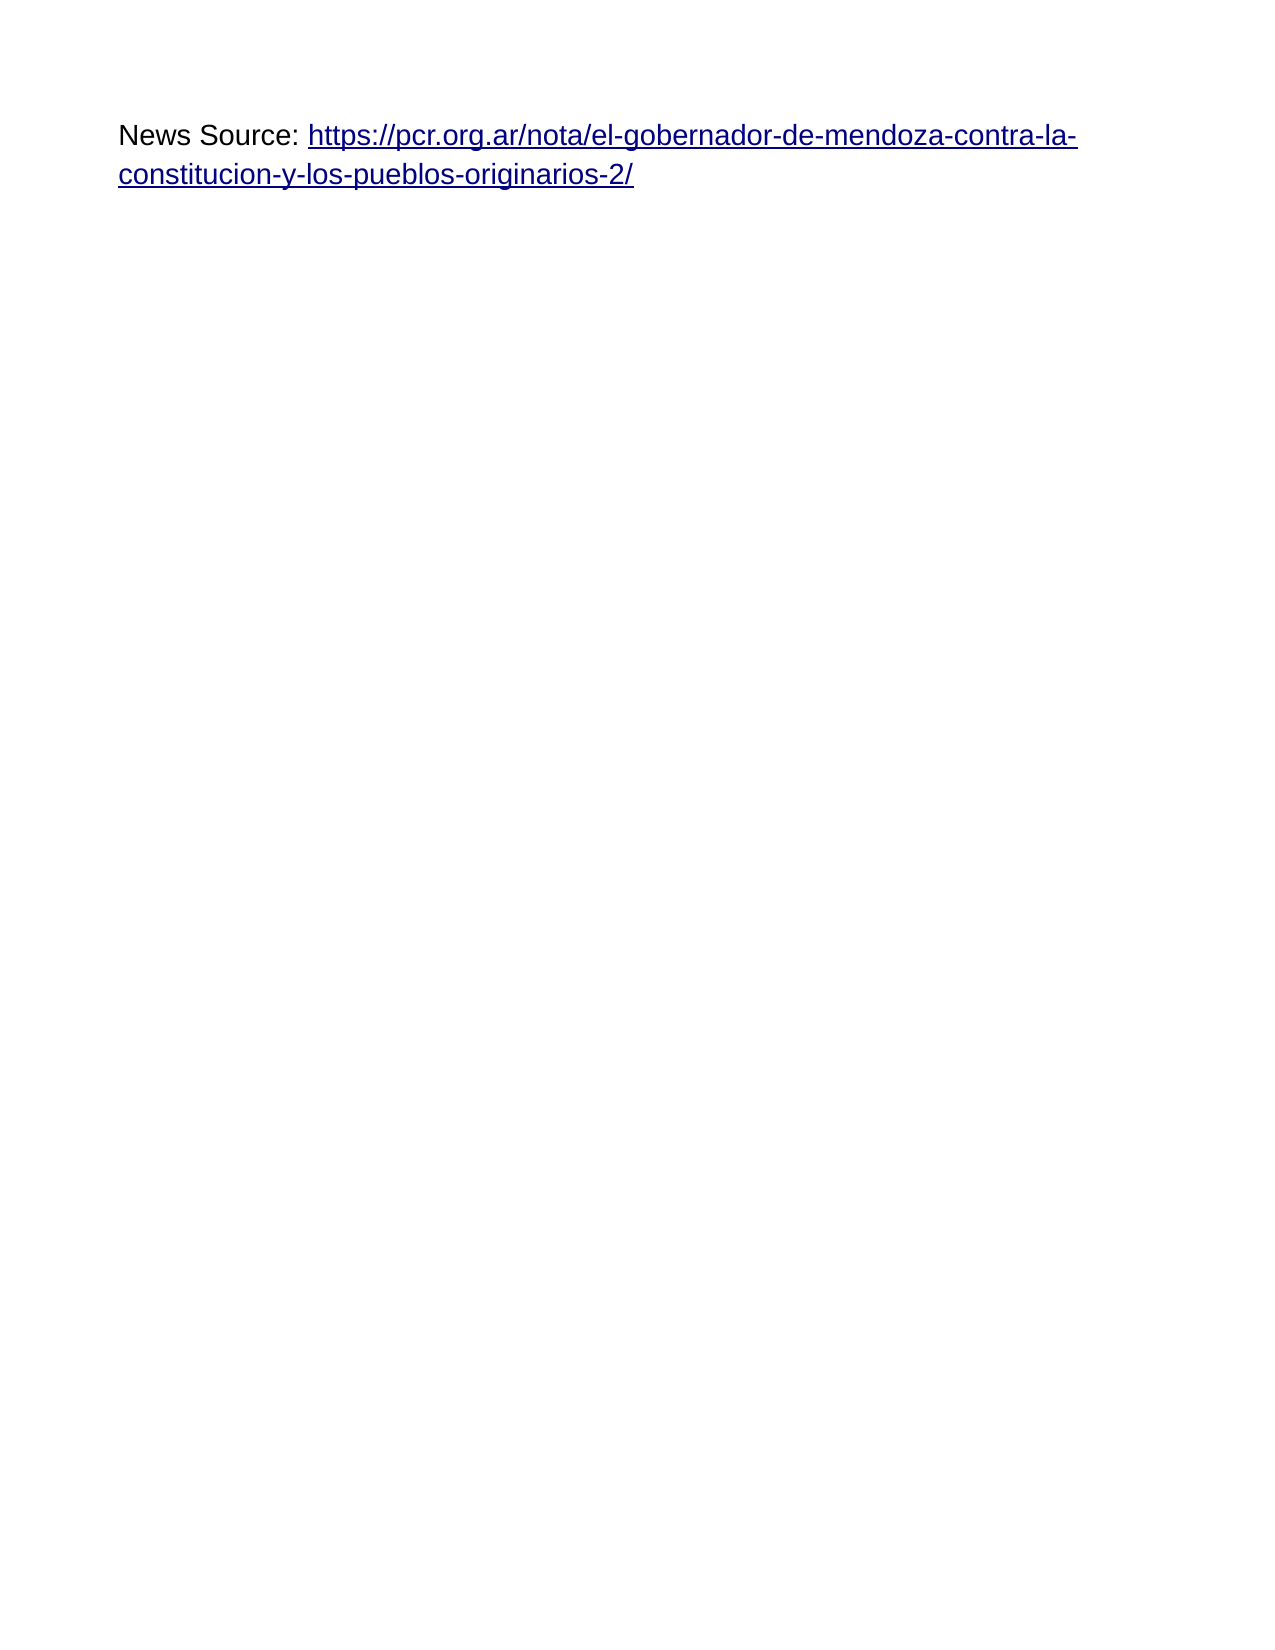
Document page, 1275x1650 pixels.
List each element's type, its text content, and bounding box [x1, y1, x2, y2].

text News Source: https://pcr.org.ar/nota/el-gobernador-de-mendoza-contra-la-constitucion-y-los-pueblos-originarios-2/ [118, 118, 1157, 190]
